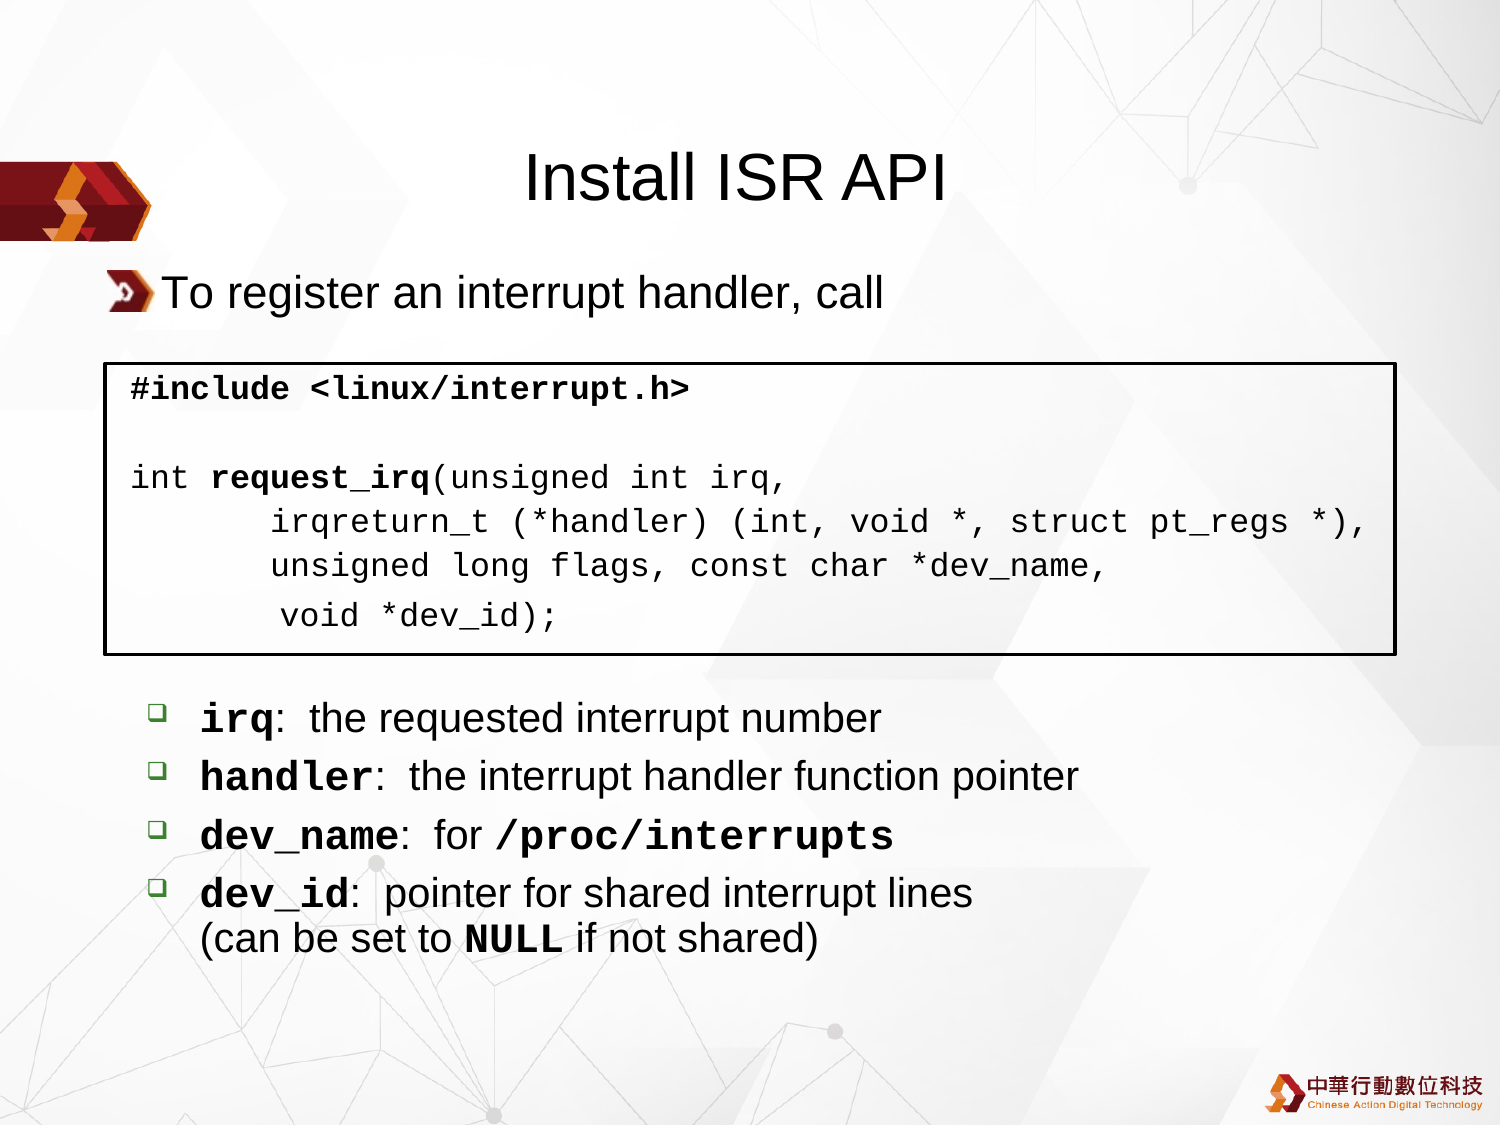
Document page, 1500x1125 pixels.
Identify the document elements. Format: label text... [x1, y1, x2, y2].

title Install ISR API [106, 101, 1366, 254]
picture [0, 0, 1500, 1125]
text_box To register an interrupt handler, call #include <linux/interrupt.h> int request_irq(unsigned int irq, irqreturn_t (*handler) (int, void *, struct pt_regs *), unsigned long flags, const char *dev_name, void *dev_id); irq: the requested interrupt number handler: the interrupt handler function pointer dev_name: for /proc/interrupts dev_id: pointer for shared interrupt lines (can be set to NULL if not shared) [75, 261, 1426, 1006]
